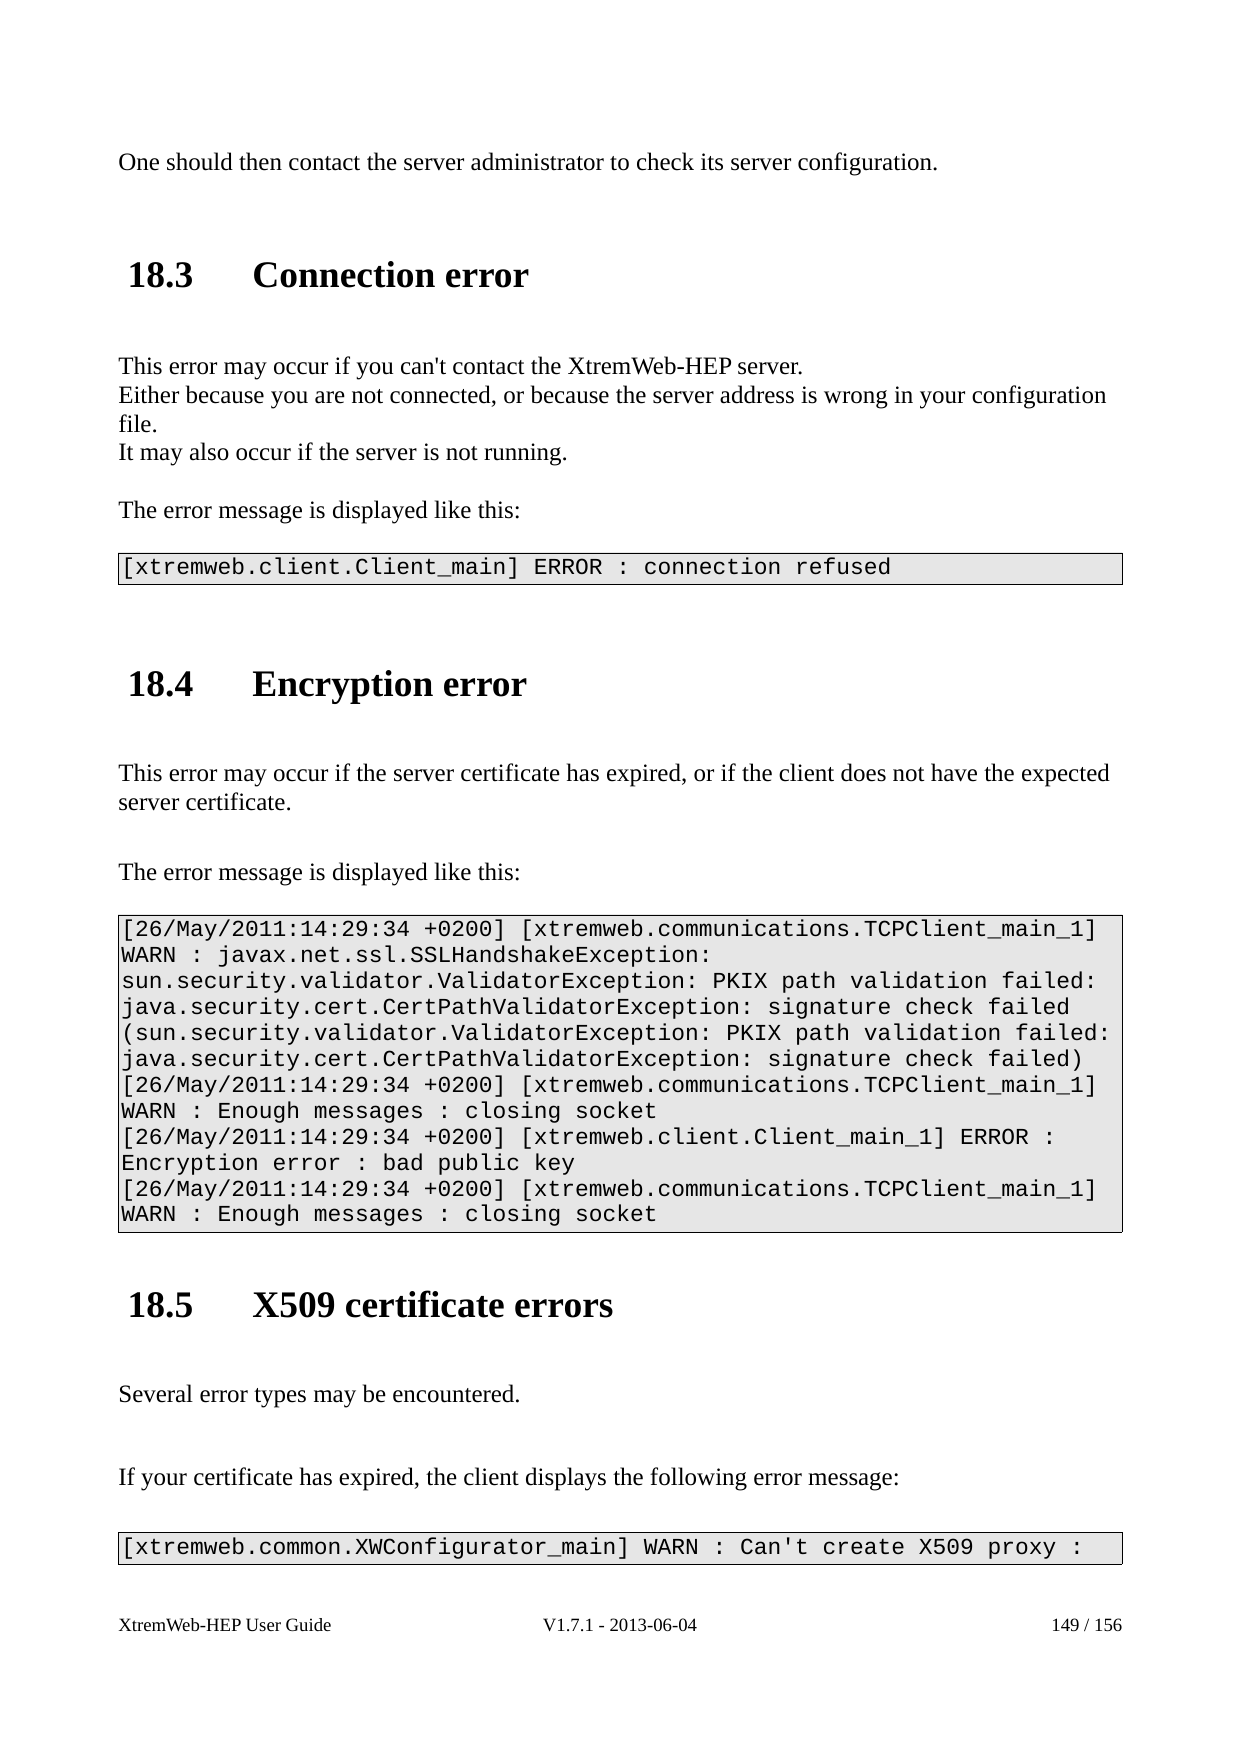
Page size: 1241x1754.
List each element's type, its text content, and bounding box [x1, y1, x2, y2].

text The error message is displayed like this: [118, 495, 1122, 524]
text [26/May/2011:14:29:34 +0200] [xtremweb.client.Client_main_1] ERROR : Encryption error : bad public key [119, 1122, 1122, 1174]
text If your certificate has expired, the client displays the following error message: [118, 1462, 1122, 1491]
text [26/May/2011:14:29:34 +0200] [xtremweb.communications.TCPClient_main_1] WARN : javax.net.ssl.SSLHandshakeException: sun.security.validator.ValidatorException: PKIX path validation failed: java.security.cert.CertPathValidatorException: signature check failed (sun.security.validator.ValidatorException: PKIX path validation failed: java.security.cert.CertPathValidatorException: signature check failed) [119, 916, 1122, 1070]
text It may also occur if the server is not running. [118, 437, 1122, 466]
text The error message is displayed like this: [118, 857, 1122, 886]
text Several error types may be encountered. [118, 1379, 1122, 1408]
text [xtremweb.common.XWConfigurator_main] WARN : Can't create X509 proxy : [119, 1533, 1122, 1564]
text This error may occur if you can't contact the XtremWeb-HEP server. [118, 351, 1122, 380]
subtitle Encryption error [118, 661, 1122, 704]
text [26/May/2011:14:29:34 +0200] [xtremweb.communications.TCPClient_main_1] WARN : Enough messages : closing socket [119, 1070, 1122, 1122]
subtitle Connection error [118, 252, 1122, 339]
text [26/May/2011:14:29:34 +0200] [xtremweb.communications.TCPClient_main_1] WARN : Enough messages : closing socket [119, 1174, 1122, 1232]
text Either because you are not connected, or because the server address is wrong in your configuration file. [118, 380, 1122, 437]
subtitle X509 certificate errors [118, 1283, 1122, 1326]
text One should then contact the server administrator to check its server configuration. [118, 147, 1122, 176]
text [xtremweb.client.Client_main] ERROR : connection refused [119, 554, 1122, 584]
text This error may occur if the server certificate has expired, or if the client does not have the expected server certificate. [118, 758, 1122, 816]
